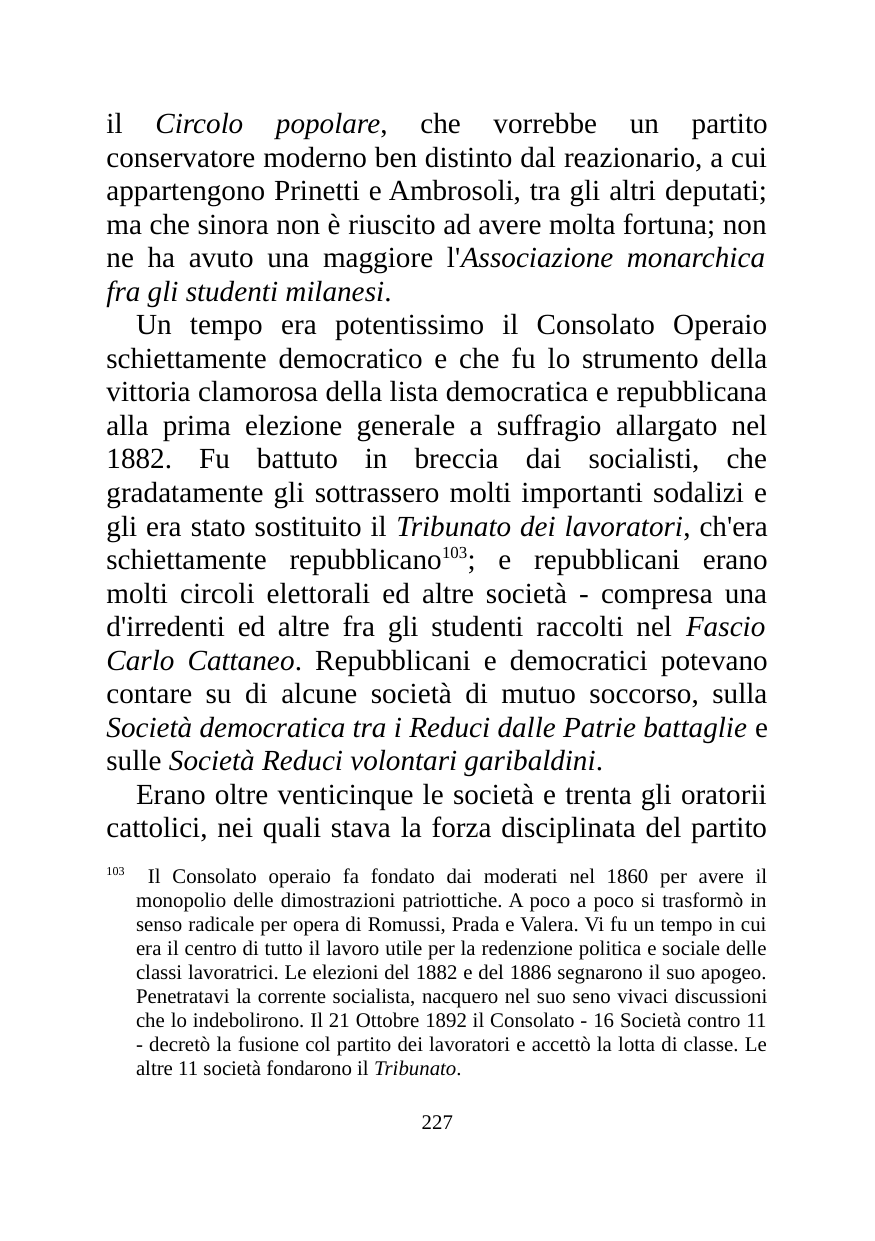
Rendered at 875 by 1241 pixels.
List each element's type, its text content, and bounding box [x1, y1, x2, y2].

text Erano oltre venticinque le società e trenta gli oratorii cattolici, nei quali stava la forza disciplinata del partito [106, 777, 768, 844]
text Un tempo era potentissimo il Consolato Operaio schiettamente democratico e che fu lo strumento della vittoria clamorosa della lista democratica e repubblicana alla prima elezione generale a suffragio allargato nel 1882. Fu battuto in breccia dai socialisti, che gradatamente gli sottrassero molti importanti sodalizi e gli era stato sostituito il Tribunato dei lavoratori, ch'era schiettamente repubblicano; e repubblicani erano molti circoli elettorali ed altre società - compresa una d'irredenti ed altre fra gli studenti raccolti nel Fascio Carlo Cattaneo. Repubblicani e democratici potevano contare su di alcune società di mutuo soccorso, sulla Società democratica tra i Reduci dalle Patrie battaglie e sulle Società Reduci volontari garibaldini. [106, 307, 768, 777]
text il Circolo popolare, che vorrebbe un partito conservatore moderno ben distinto dal reazionario, a cui appartengono Prinetti e Ambrosoli, tra gli altri deputati; ma che sinora non è riuscito ad avere molta fortuna; non ne ha avuto una maggiore l'Associazione monarchica fra gli studenti milanesi. [106, 106, 768, 307]
text Il Consolato operaio fa fondato dai moderati nel 1860 per avere il monopolio delle dimostrazioni patriottiche. A poco a poco si trasformò in senso radicale per opera di Romussi, Prada e Valera. Vi fu un tempo in cui era il centro di tutto il lavoro utile per la redenzione politica e sociale delle classi lavoratrici. Le elezioni del 1882 e del 1886 segnarono il suo apogeo. Penetratavi la corrente socialista, nacquero nel suo seno vivaci discussioni che lo indebolirono. Il 21 Ottobre 1892 il Consolato - 16 Società contro 11 - decretò la fusione col partito dei lavoratori e accettò la lotta di classe. Le altre 11 società fondarono il Tribunato. [106, 864, 768, 1080]
